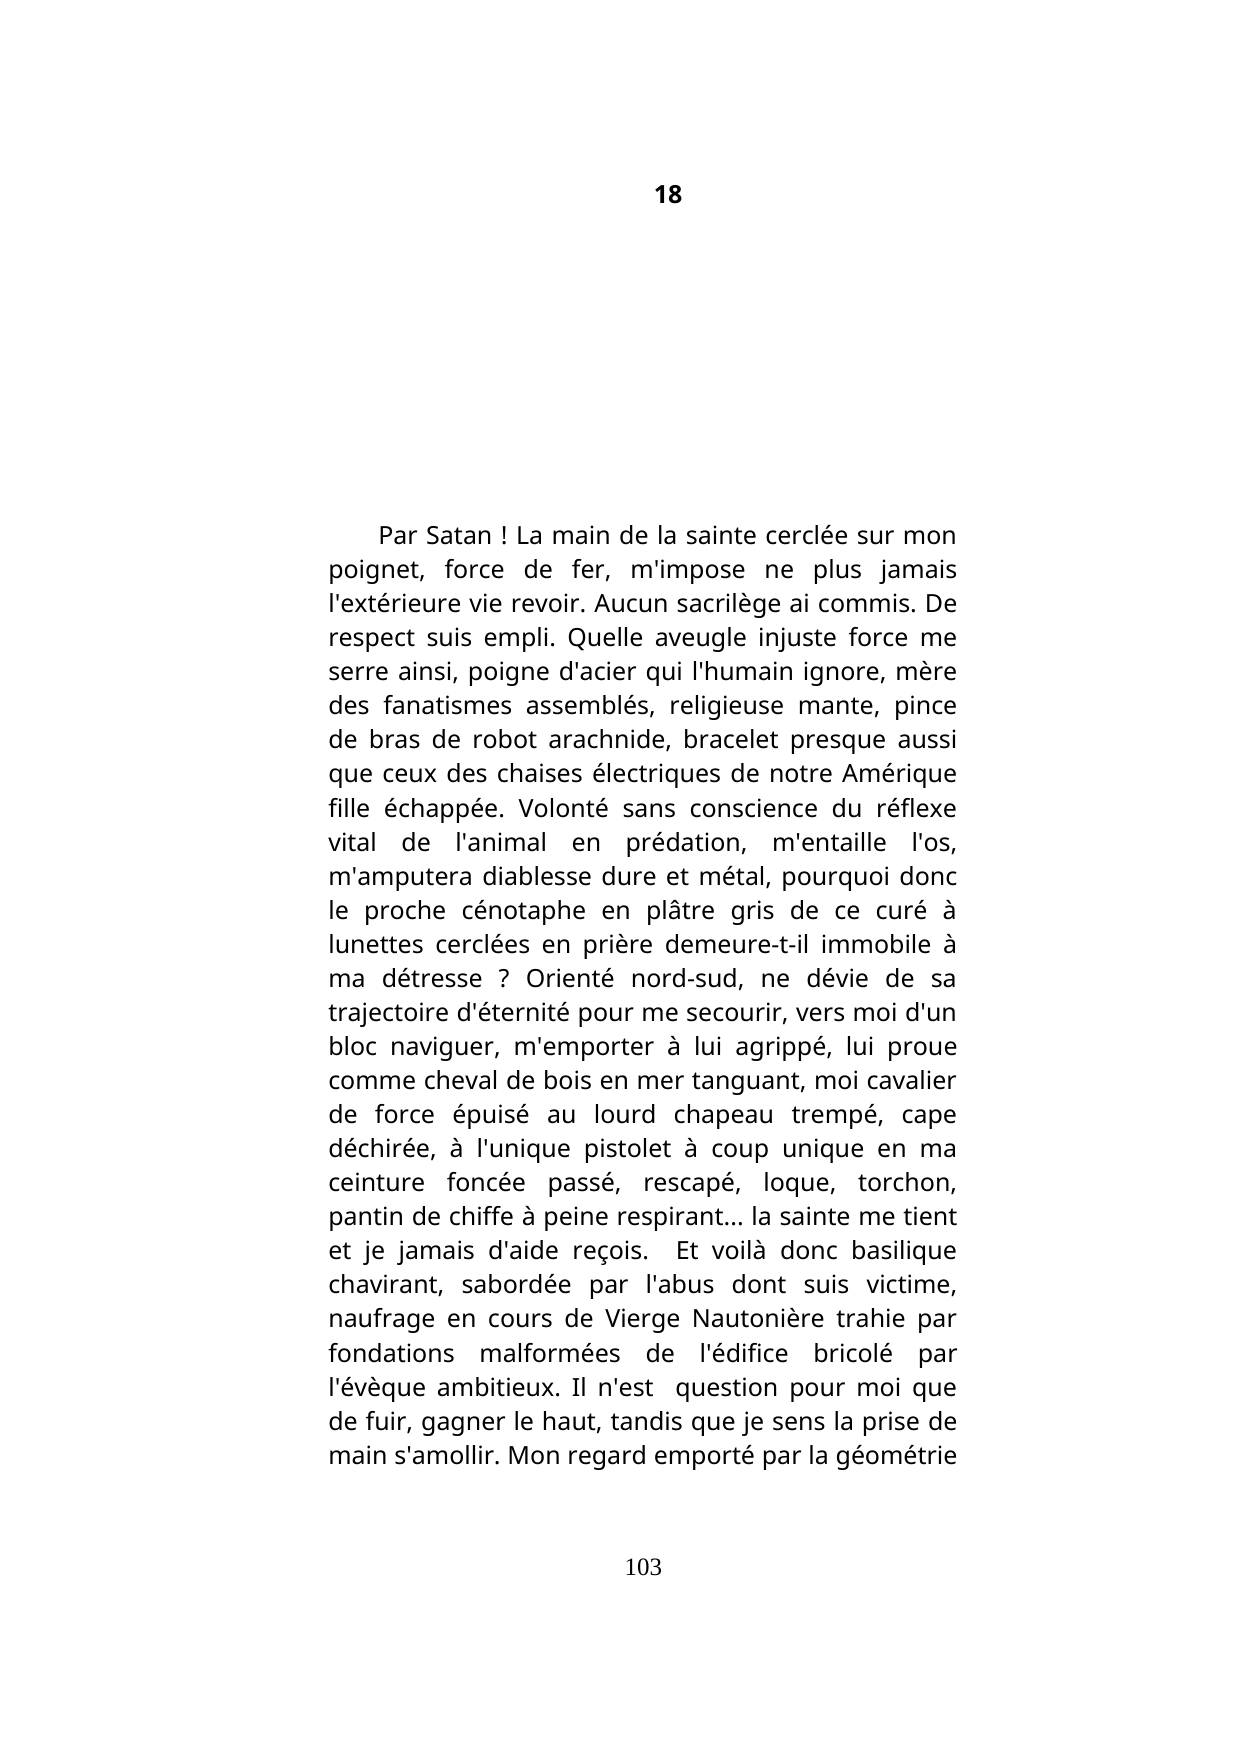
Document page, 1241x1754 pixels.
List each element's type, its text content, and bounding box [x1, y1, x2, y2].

text Par Satan ! La main de la sainte cerclée sur mon poignet, force de fer, m'impose ne plus jamais l'extérieure vie revoir. Aucun sacrilège ai commis. De respect suis empli. Quelle aveugle injuste force me serre ainsi, poigne d'acier qui l'humain ignore, mère des fanatismes assemblés, religieuse mante, pince de bras de robot arachnide, bracelet presque aussi que ceux des chaises électriques de notre Amérique fille échappée. Volonté sans conscience du réflexe vital de l'animal en prédation, m'entaille l'os, m'amputera diablesse dure et métal, pourquoi donc le proche cénotaphe en plâtre gris de ce curé à lunettes cerclées en prière demeure-t-il immobile à ma détresse ? Orienté nord-sud, ne dévie de sa trajectoire d'éternité pour me secourir, vers moi d'un bloc naviguer, m'emporter à lui agrippé, lui proue comme cheval de bois en mer tanguant, moi cavalier de force épuisé au lourd chapeau trempé, cape déchirée, à l'unique pistolet à coup unique en ma ceinture foncée passé, rescapé, loque, torchon, pantin de chiffe à peine respirant... la sainte me tient et je jamais d'aide reçois. Et voilà donc basilique chavirant, sabordée par l'abus dont suis victime, naufrage en cours de Vierge Nautonière trahie par fondations malformées de l'édifice bricolé par l'évèque ambitieux. Il n'est question pour moi que de fuir, gagner le haut, tandis que je sens la prise de main s'amollir. Mon regard emporté par la géométrie [328, 518, 958, 1471]
text 18 [328, 177, 958, 211]
